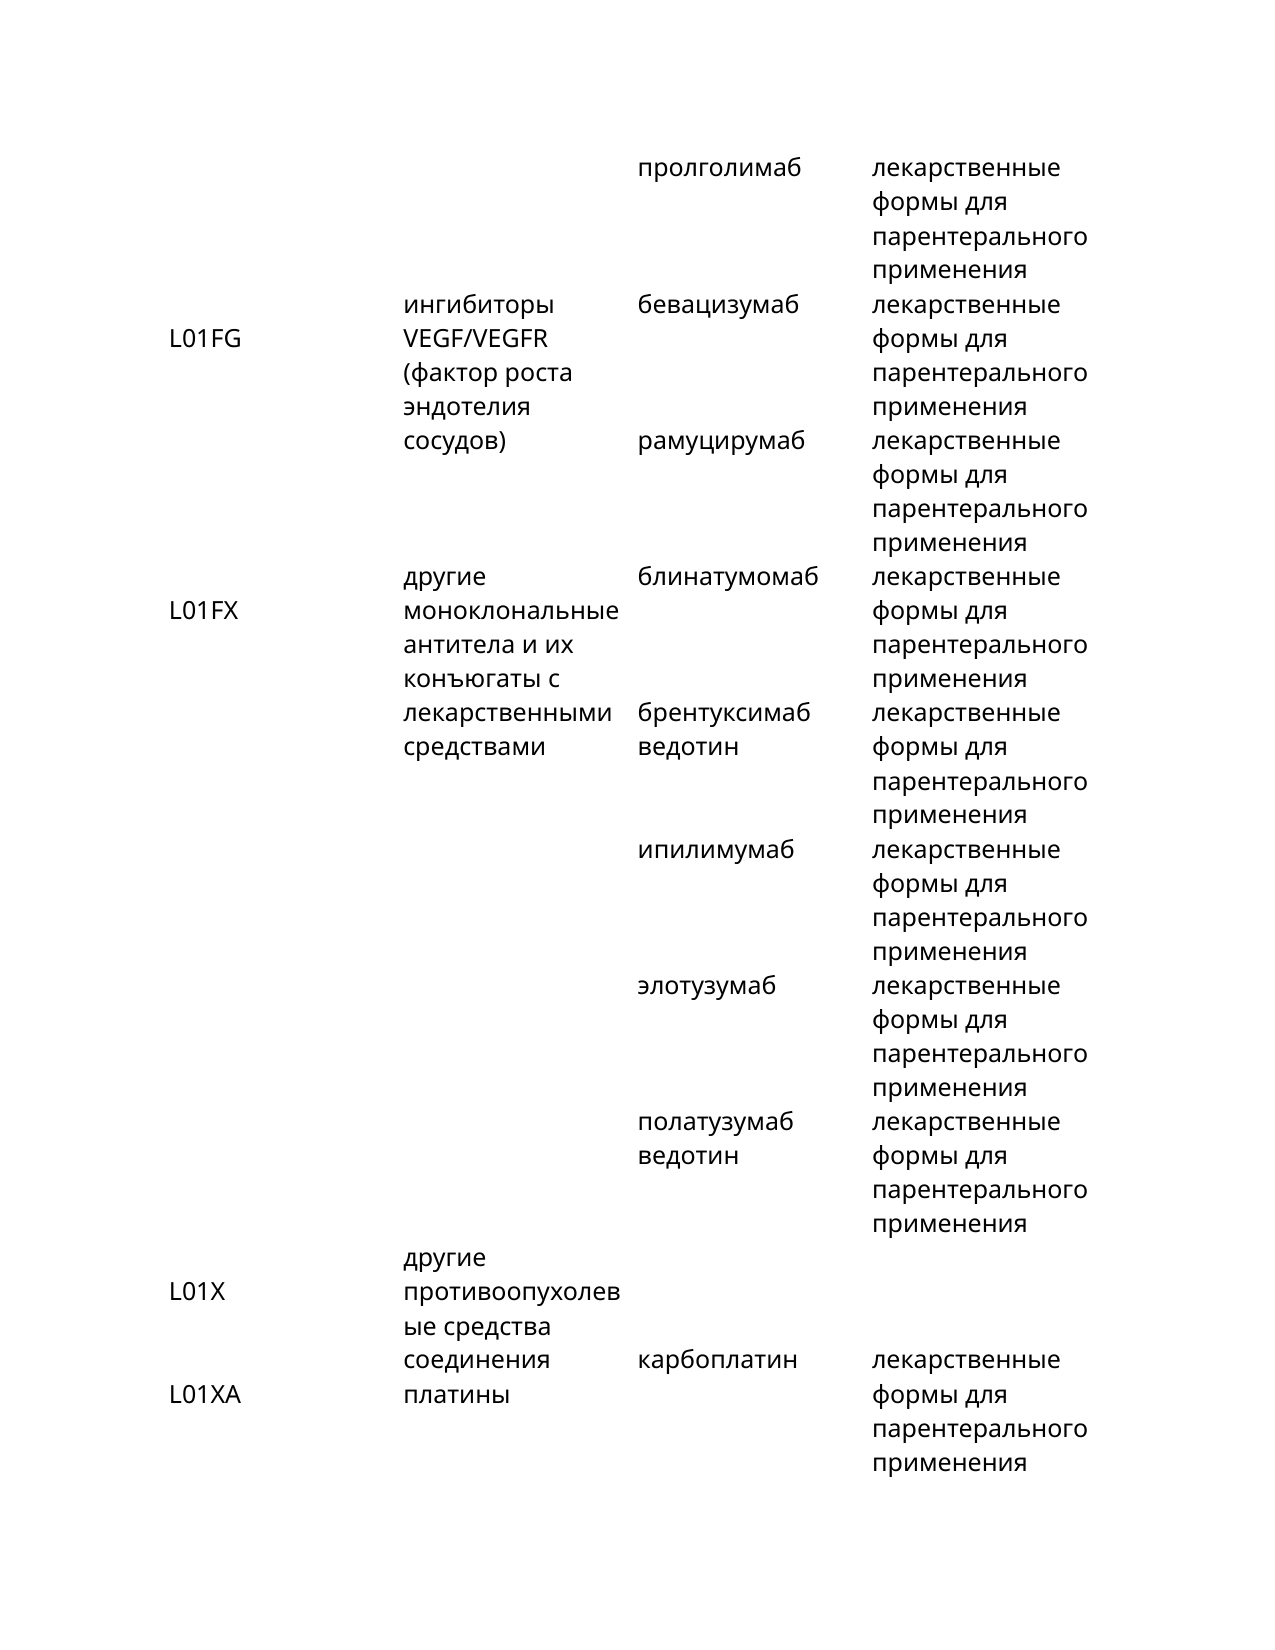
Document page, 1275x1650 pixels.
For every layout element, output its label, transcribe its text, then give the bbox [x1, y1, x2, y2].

table_cell брентуксимаб ведотин [638, 695, 872, 831]
table_cell [638, 1240, 872, 1342]
table_cell L01FG [169, 286, 403, 559]
table_cell лекарственные формы для парентерального применения [872, 1342, 1106, 1478]
table_cell L01XA [169, 1342, 403, 1478]
table_cell ипилимумаб [638, 831, 872, 967]
table_cell элотузумаб [638, 968, 872, 1104]
table_cell соединения платины [403, 1342, 637, 1478]
table_cell другие моноклональные антитела и их конъюгаты с лекарственными средствами [403, 559, 637, 1240]
table_cell лекарственные формы для парентерального применения [872, 286, 1106, 422]
table_cell лекарственные формы для парентерального применения [872, 150, 1106, 286]
table_cell лекарственные формы для парентерального применения [872, 695, 1106, 831]
table_cell лекарственные формы для парентерального применения [872, 1104, 1106, 1240]
table_cell L01X [169, 1240, 403, 1342]
table_cell лекарственные формы для парентерального применения [872, 831, 1106, 967]
table_cell [403, 150, 637, 286]
table_cell ингибиторы VEGF/VEGFR (фактор роста эндотелия сосудов) [403, 286, 637, 559]
table_cell [169, 150, 403, 286]
table_cell карбоплатин [638, 1342, 872, 1478]
table_cell рамуцирумаб [638, 423, 872, 559]
table_cell бевацизумаб [638, 286, 872, 422]
table_cell блинатумомаб [638, 559, 872, 695]
table_cell пролголимаб [638, 150, 872, 286]
table_cell L01FХ [169, 559, 403, 1240]
table_cell другие противоопухолевые средства [403, 1240, 637, 1342]
table_cell лекарственные формы для парентерального применения [872, 968, 1106, 1104]
table_cell полатузумаб ведотин [638, 1104, 872, 1240]
table_cell лекарственные формы для парентерального применения [872, 423, 1106, 559]
table_cell [872, 1240, 1106, 1342]
table_cell лекарственные формы для парентерального применения [872, 559, 1106, 695]
